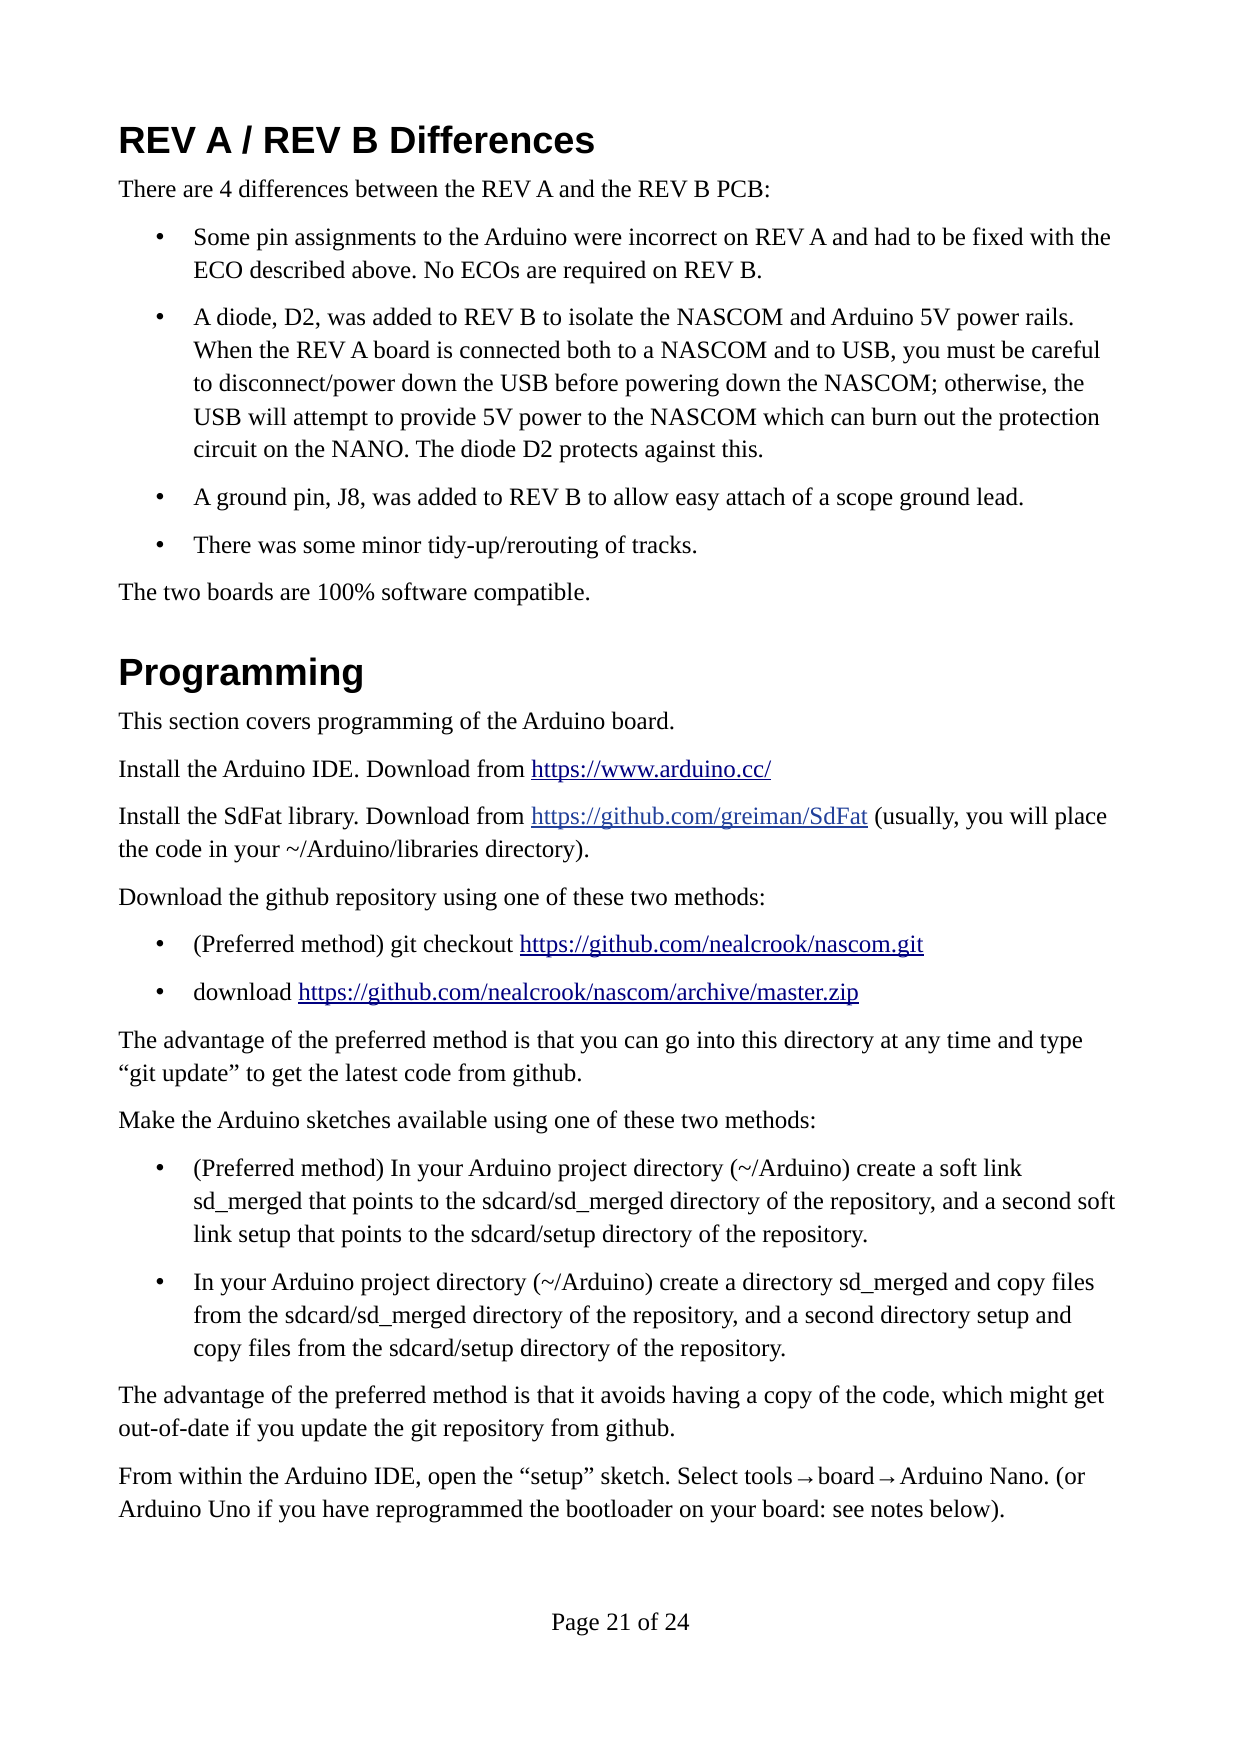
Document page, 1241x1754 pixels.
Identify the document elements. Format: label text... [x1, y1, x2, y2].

subtitle REV A / REV B Differences [118, 118, 1122, 162]
subtitle Programming [118, 650, 1122, 694]
text Install the Arduino IDE. Download from https://www.arduino.cc/ [118, 754, 1122, 782]
list Some pin assignments to the Arduino were incorrect on REV A and had to be fixed with the ECO described above. No ECOs are required on REV B. [156, 222, 1122, 284]
text This section covers programming of the Arduino board. [118, 706, 1122, 735]
text Install the SdFat library. Download from https://github.com/greiman/SdFat (usually, you will place the code in your ~/Arduino/libraries directory). [118, 801, 1122, 863]
list (Preferred method) git checkout https://github.com/nealcrook/nascom.git [156, 929, 1122, 958]
text The advantage of the preferred method is that it avoids having a copy of the code, which might get out-of-date if you update the git repository from github. [118, 1380, 1122, 1442]
text From within the Arduino IDE, open the “setup” sketch. Select tools→board→Arduino Nano. (or Arduino Uno if you have reprogrammed the bootloader on your board: see notes below). [118, 1461, 1122, 1523]
text There are 4 differences between the REV A and the REV B PCB: [118, 174, 1122, 203]
text Make the Arduino sketches available using one of these two methods: [118, 1105, 1122, 1134]
list (Preferred method) In your Arduino project directory (~/Arduino) create a soft link sd_merged that points to the sdcard/sd_merged directory of the repository, and a second soft link setup that points to the sdcard/setup directory of the repository. [156, 1153, 1122, 1248]
list A diode, D2, was added to REV B to isolate the NASCOM and Arduino 5V power rails. When the REV A board is connected both to a NASCOM and to USB, you must be careful to disconnect/power down the USB before powering down the NASCOM; otherwise, the USB will attempt to provide 5V power to the NASCOM which can burn out the protection circuit on the NANO. The diode D2 protects against this. [156, 302, 1122, 463]
list There was some minor tidy-up/rerouting of tracks. [156, 530, 1122, 558]
list In your Arduino project directory (~/Arduino) create a directory sd_merged and copy files from the sdcard/sd_merged directory of the repository, and a second directory setup and copy files from the sdcard/setup directory of the repository. [156, 1267, 1122, 1361]
text The two boards are 100% software compatible. [118, 577, 1122, 606]
text The advantage of the preferred method is that you can go into this directory at any time and type “git update” to get the latest code from github. [118, 1025, 1122, 1087]
text Download the github repository using one of these two methods: [118, 882, 1122, 911]
list A ground pin, J8, was added to REV B to allow easy attach of a scope ground lead. [156, 482, 1122, 511]
list download https://github.com/nealcrook/nascom/archive/master.zip [156, 977, 1122, 1006]
